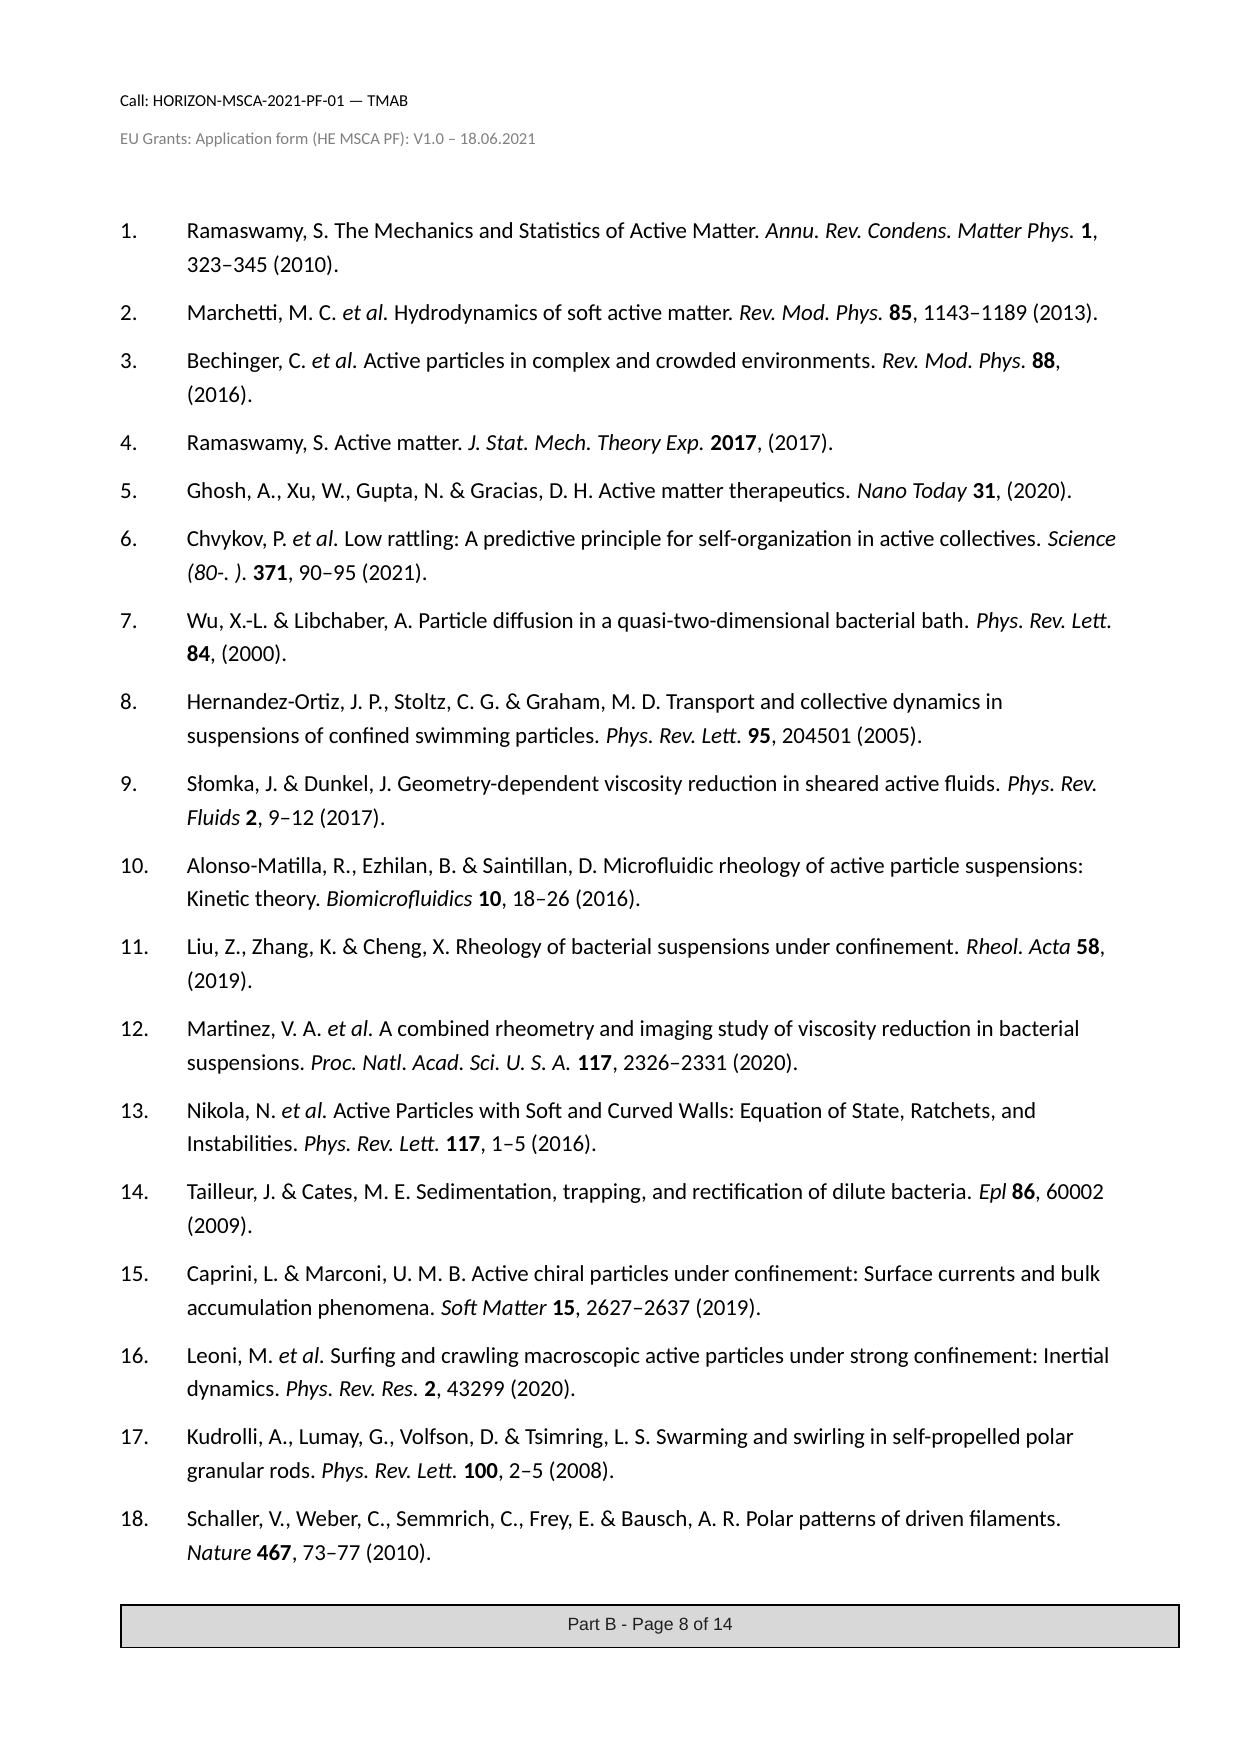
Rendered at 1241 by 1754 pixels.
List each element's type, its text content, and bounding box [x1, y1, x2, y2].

text 14. Tailleur, J. & Cates, M. E. Sedimentation, trapping, and rectification of dilute bacteria. Epl 86, 60002 (2009). [120, 1177, 1121, 1239]
text 17. Kudrolli, A., Lumay, G., Volfson, D. & Tsimring, L. S. Swarming and swirling in self-propelled polar granular rods. Phys. Rev. Lett. 100, 2–5 (2008). [120, 1422, 1121, 1484]
text 12. Martinez, V. A. et al. A combined rheometry and imaging study of viscosity reduction in bacterial suspensions. Proc. Natl. Acad. Sci. U. S. A. 117, 2326–2331 (2020). [120, 1014, 1121, 1076]
text 10. Alonso-Matilla, R., Ezhilan, B. & Saintillan, D. Microfluidic rheology of active particle suspensions: Kinetic theory. Biomicrofluidics 10, 18–26 (2016). [120, 851, 1121, 912]
text 4. Ramaswamy, S. Active matter. J. Stat. Mech. Theory Exp. 2017, (2017). [120, 428, 1121, 456]
text 1. Ramaswamy, S. The Mechanics and Statistics of Active Matter. Annu. Rev. Condens. Matter Phys. 1, 323–345 (2010). [120, 216, 1121, 278]
text 7. Wu, X.-L. & Libchaber, A. Particle diffusion in a quasi-two-dimensional bacterial bath. Phys. Rev. Lett. 84, (2000). [120, 606, 1121, 667]
text 9. Słomka, J. & Dunkel, J. Geometry-dependent viscosity reduction in sheared active fluids. Phys. Rev. Fluids 2, 9–12 (2017). [120, 769, 1121, 831]
text 3. Bechinger, C. et al. Active particles in complex and crowded environments. Rev. Mod. Phys. 88, (2016). [120, 346, 1121, 408]
text 6. Chvykov, P. et al. Low rattling: A predictive principle for self-organization in active collectives. Science (80-. ). 371, 90–95 (2021). [120, 524, 1121, 586]
text 2. Marchetti, M. C. et al. Hydrodynamics of soft active matter. Rev. Mod. Phys. 85, 1143–1189 (2013). [120, 298, 1121, 326]
text 18. Schaller, V., Weber, C., Semmrich, C., Frey, E. & Bausch, A. R. Polar patterns of driven filaments. Nature 467, 73–77 (2010). [120, 1504, 1121, 1566]
text 13. Nikola, N. et al. Active Particles with Soft and Curved Walls: Equation of State, Ratchets, and Instabilities. Phys. Rev. Lett. 117, 1–5 (2016). [120, 1096, 1121, 1157]
text 5. Ghosh, A., Xu, W., Gupta, N. & Gracias, D. H. Active matter therapeutics. Nano Today 31, (2020). [120, 476, 1121, 504]
text 8. Hernandez-Ortiz, J. P., Stoltz, C. G. & Graham, M. D. Transport and collective dynamics in suspensions of confined swimming particles. Phys. Rev. Lett. 95, 204501 (2005). [120, 687, 1121, 749]
text 16. Leoni, M. et al. Surfing and crawling macroscopic active particles under strong confinement: Inertial dynamics. Phys. Rev. Res. 2, 43299 (2020). [120, 1341, 1121, 1402]
text 15. Caprini, L. & Marconi, U. M. B. Active chiral particles under confinement: Surface currents and bulk accumulation phenomena. Soft Matter 15, 2627–2637 (2019). [120, 1259, 1121, 1321]
text 11. Liu, Z., Zhang, K. & Cheng, X. Rheology of bacterial suspensions under confinement. Rheol. Acta 58, (2019). [120, 932, 1121, 994]
